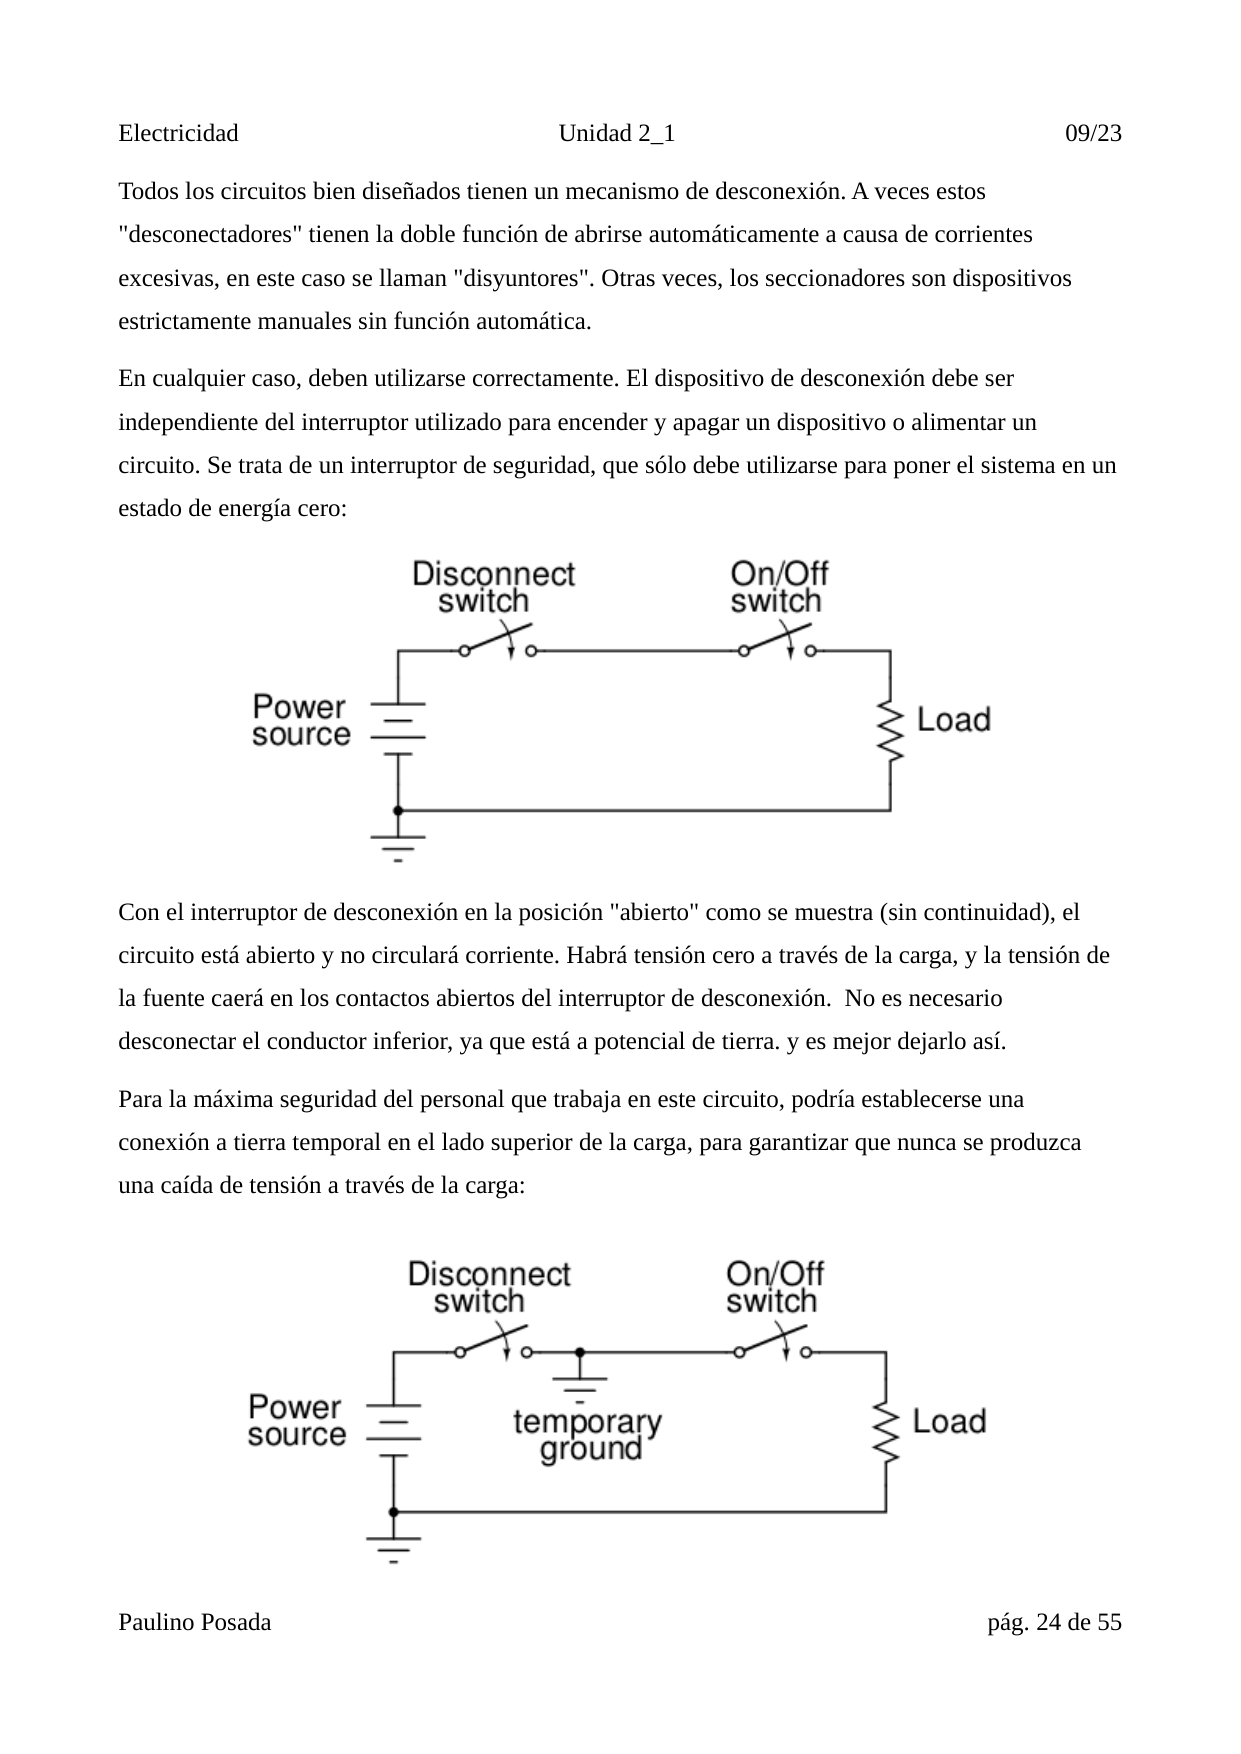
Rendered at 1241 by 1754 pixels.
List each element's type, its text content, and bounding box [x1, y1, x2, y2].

text En cualquier caso, deben utilizarse correctamente. El dispositivo de desconexión debe ser independiente del interruptor utilizado para encender y apagar un dispositivo o alimentar un circuito. Se trata de un interruptor de seguridad, que sólo debe utilizarse para poner el sistema en un estado de energía cero: [118, 363, 1122, 522]
text Con el interruptor de desconexión en la posición "abierto" como se muestra (sin continuidad), el circuito está abierto y no circulará corriente. Habrá tensión cero a través de la carga, y la tensión de la fuente caerá en los contactos abiertos del interruptor de desconexión. No es necesario desconectar el conductor inferior, ya que está a potencial de tierra. y es mejor dejarlo así. [118, 897, 1122, 1055]
text Para la máxima seguridad del personal que trabaja en este circuito, podría establecerse una conexión a tierra temporal en el lado superior de la carga, para garantizar que nunca se produzca una caída de tensión a través de la carga: [118, 1084, 1122, 1199]
picture [232, 1226, 1008, 1583]
text Todos los circuitos bien diseñados tienen un mecanismo de desconexión. A veces estos "desconectadores" tienen la doble función de abrirse automáticamente a causa de corrientes excesivas, en este caso se llaman "disyuntores". Otras veces, los seccionadores son dispositivos estrictamente manuales sin función automática. [118, 176, 1122, 334]
picture [227, 543, 1014, 875]
